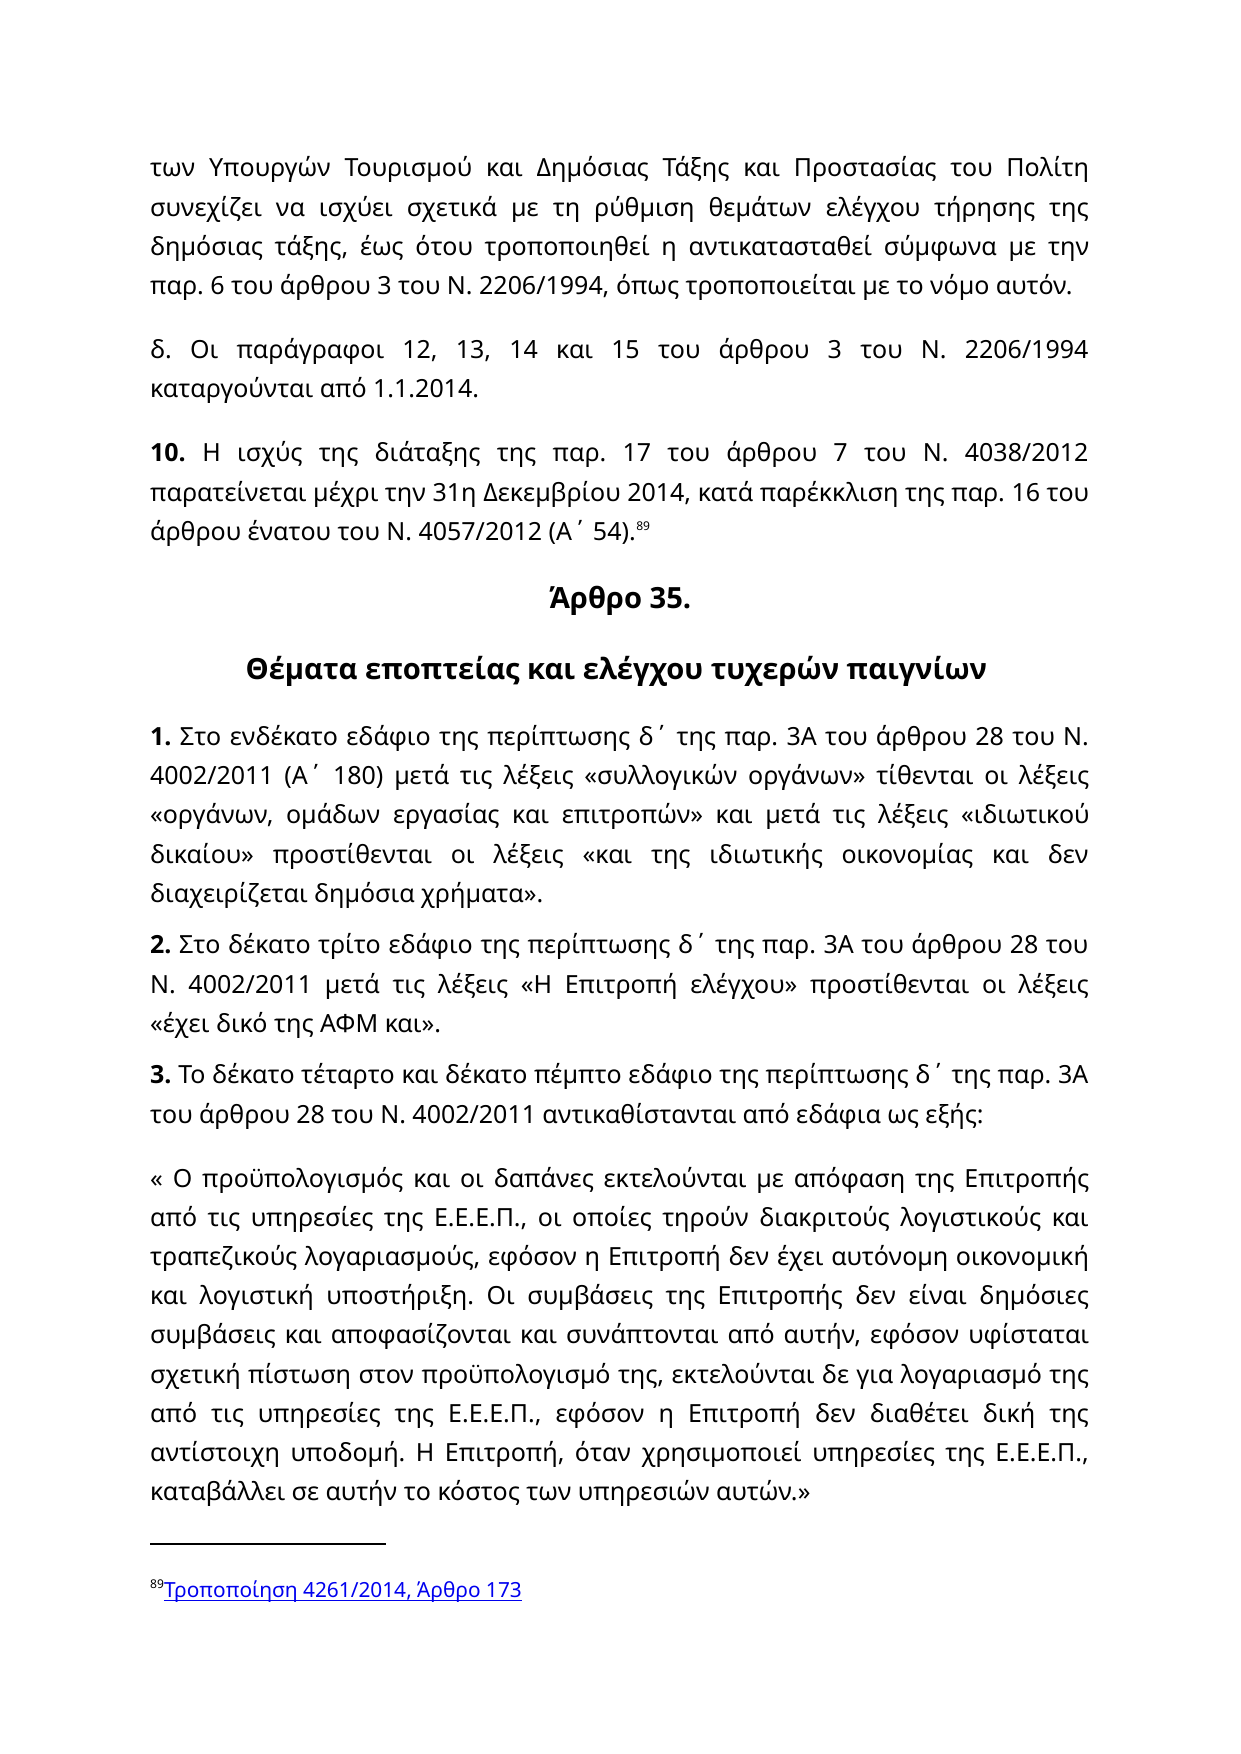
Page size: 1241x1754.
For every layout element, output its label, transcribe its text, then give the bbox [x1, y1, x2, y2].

text δ. Οι παράγραφοι 12, 13, 14 και 15 του άρθρου 3 του Ν. 2206/1994 καταργούνται από 1.1.2014. [150, 332, 1090, 405]
text 3. Το δέκατο τέταρτο και δέκατο πέμπτο εδάφιο της περίπτωσης δ΄ της παρ. 3Α του άρθρου 28 του Ν. 4002/2011 αντικαθίστανται από εδάφια ως εξής: [150, 1057, 1090, 1130]
text « Ο προϋπολογισμός και οι δαπάνες εκτελούνται με απόφαση της Επιτροπής από τις υπηρεσίες της Ε.Ε.Ε.Π., οι οποίες τηρούν διακριτούς λογιστικούς και τραπεζικούς λογαριασμούς, εφόσον η Επιτροπή δεν έχει αυτόνομη οικονομική και λογιστική υποστήριξη. Οι συμβάσεις της Επιτροπής δεν είναι δημόσιες συμβάσεις και αποφασίζονται και συνάπτονται από αυτήν, εφόσον υφίσταται σχετική πίστωση στον προϋπολογισμό της, εκτελούνται δε για λογαριασμό της από τις υπηρεσίες της Ε.Ε.Ε.Π., εφόσον η Επιτροπή δεν διαθέτει δική της αντίστοιχη υποδομή. Η Επιτροπή, όταν χρησιμοποιεί υπηρεσίες της Ε.Ε.Ε.Π., καταβάλλει σε αυτήν το κόστος των υπηρεσιών αυτών.» [150, 1160, 1090, 1508]
text 1. Στο ενδέκατο εδάφιο της περίπτωσης δ΄ της παρ. 3Α του άρθρου 28 του Ν. 4002/2011 (Α΄ 180) μετά τις λέξεις «συλλογικών οργάνων» τίθενται οι λέξεις «οργάνων, ομάδων εργασίας και επιτροπών» και μετά τις λέξεις «ιδιωτικού δικαίου» προστίθενται οι λέξεις «και της ιδιωτικής οικονομίας και δεν διαχειρίζεται δημόσια χρήματα». [150, 719, 1090, 909]
text 2. Στο δέκατο τρίτο εδάφιο της περίπτωσης δ΄ της παρ. 3Α του άρθρου 28 του Ν. 4002/2011 μετά τις λέξεις «Η Επιτροπή ελέγχου» προστίθενται οι λέξεις «έχει δικό της ΑΦΜ και». [150, 927, 1090, 1039]
text 10. Η ισχύς της διάταξης της παρ. 17 του άρθρου 7 του Ν. 4038/2012 παρατείνεται μέχρι την 31η Δεκεμβρίου 2014, κατά παρέκκλιση της παρ. 16 του άρθρου ένατου του Ν. 4057/2012 (Α΄ 54). [150, 435, 1090, 547]
text των Υπουργών Τουρισμού και Δημόσιας Τάξης και Προστασίας του Πολίτη συνεχίζει να ισχύει σχετικά με τη ρύθμιση θεμάτων ελέγχου τήρησης της δημόσιας τάξης, έως ότου τροποποιηθεί η αντικατασταθεί σύμφωνα με την παρ. 6 του άρθρου 3 του Ν. 2206/1994, όπως τροποποιείται με το νόμο αυτόν. [150, 150, 1090, 302]
subtitle Άρθρο 35. [150, 577, 1090, 617]
subtitle Θέματα εποπτείας και ελέγχου τυχερών παιγνίων [150, 648, 1090, 688]
text Τροποποίηση 4261/2014, Άρθρο 173 [150, 1576, 1090, 1604]
